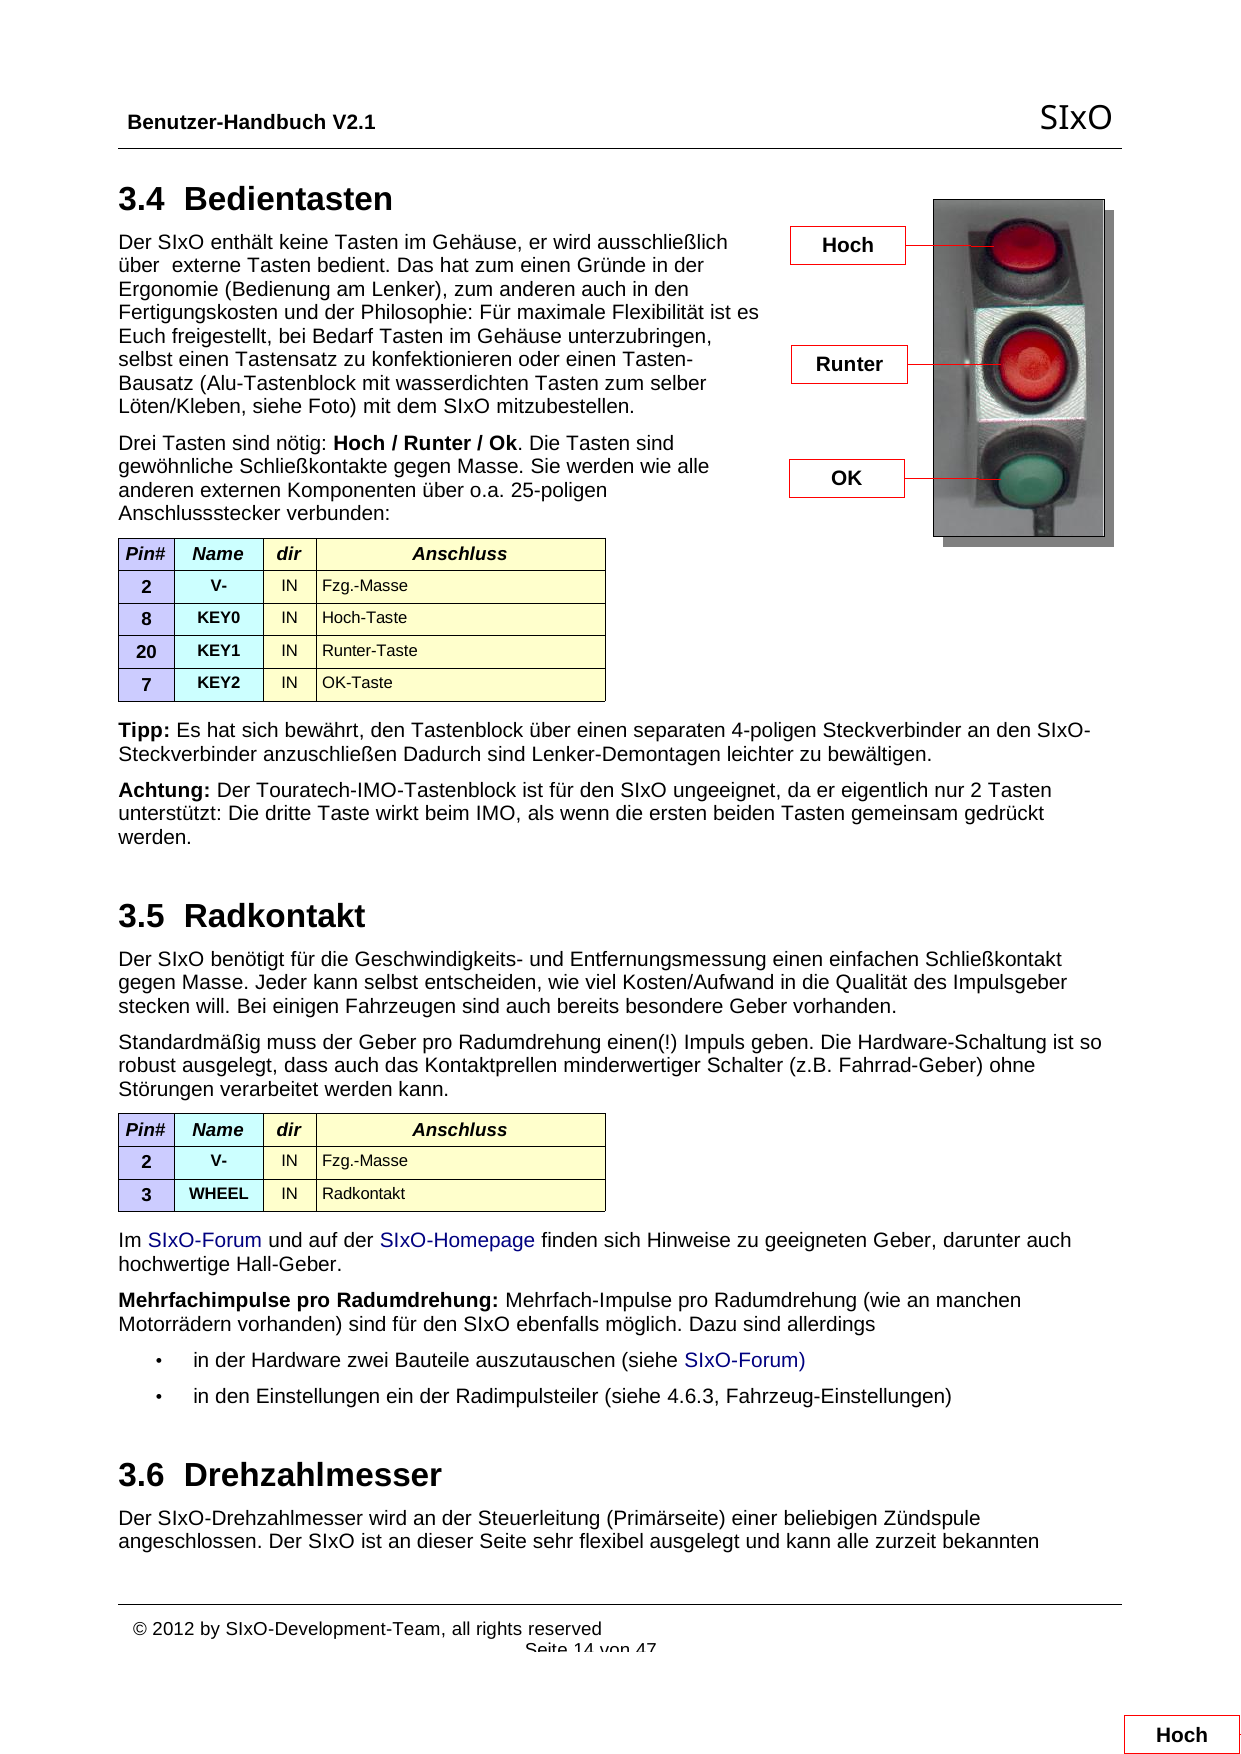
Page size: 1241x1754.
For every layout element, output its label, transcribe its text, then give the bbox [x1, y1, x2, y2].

table_header dir [264, 1114, 316, 1146]
table_cell Fzg.-Masse [317, 1147, 605, 1179]
table_cell 2 [119, 1147, 174, 1179]
picture [934, 200, 1104, 536]
text Der SIxO enthält keine Tasten im Gehäuse, er wird ausschließlich über externe Tasten bedient. Das hat zum einen Gründe in der Ergonomie (Bedienung am Lenker), zum anderen auch in den Fertigungskosten und der Philosophie: Für maximale Flexibilität ist es Euch freigestellt, bei Bedarf Tasten im Gehäuse unterzubringen, selbst einen Tastensatz zu konfektionieren oder einen Tasten-Bausatz (Alu-Tastenblock mit wasserdichten Tasten zum selber Löten/Kleben, siehe Foto) mit dem SIxO mitzubestellen. [118, 230, 767, 418]
table_cell IN [264, 1147, 316, 1179]
table_header Pin# [119, 539, 174, 570]
text Tipp: Es hat sich bewährt, den Tastenblock über einen separaten 4-poligen Steckverbinder an den SIxO-Steckverbinder anzuschließen Dadurch sind Lenker-Demontagen leichter zu bewältigen. [118, 718, 1122, 766]
table_cell 20 [119, 636, 174, 668]
table_header Anschluss [317, 539, 605, 570]
table_cell KEY0 [175, 604, 263, 635]
table_cell Hoch-Taste [317, 604, 605, 635]
table_header Name [175, 1114, 263, 1146]
list in den Einstellungen ein der Radimpulsteiler (siehe 4.6.3, Fahrzeug-Einstellungen) [156, 1384, 1122, 1408]
table_cell IN [264, 636, 316, 668]
table_header Anschluss [317, 1114, 605, 1146]
subtitle Drehzahlmesser [118, 1456, 1122, 1494]
table_cell V- [175, 571, 263, 603]
table_cell Fzg.-Masse [317, 571, 605, 603]
table_cell IN [264, 1180, 316, 1211]
table_cell WHEEL [175, 1180, 263, 1211]
table_cell 3 [119, 1180, 174, 1211]
subtitle Bedientasten [118, 180, 1122, 588]
table_cell 8 [119, 604, 174, 635]
table_cell OK-Taste [317, 669, 605, 701]
table_cell 2 [119, 571, 174, 603]
table_cell IN [264, 571, 316, 603]
table_header Name [175, 539, 263, 570]
table_header Pin# [119, 1114, 174, 1146]
table_header dir [264, 539, 316, 570]
table_cell KEY1 [175, 636, 263, 668]
table_cell 7 [119, 669, 174, 701]
text Standardmäßig muss der Geber pro Radumdrehung einen(!) Impuls geben. Die Hardware-Schaltung ist so robust ausgelegt, dass auch das Kontaktprellen minderwertiger Schalter (z.B. Fahrrad-Geber) ohne Störungen verarbeitet werden kann. [118, 1030, 1122, 1101]
text Mehrfachimpulse pro Radumdrehung: Mehrfach-Impulse pro Radumdrehung (wie an manchen Motorrädern vorhanden) sind für den SIxO ebenfalls möglich. Dazu sind allerdings [118, 1288, 1122, 1336]
subtitle Radkontakt [118, 897, 1122, 935]
list in der Hardware zwei Bauteile auszutauschen (siehe SIxO-Forum) [156, 1348, 1122, 1372]
text Der SIxO benötigt für die Geschwindigkeits- und Entfernungsmessung einen einfachen Schließkontakt gegen Masse. Jeder kann selbst entscheiden, wie viel Kosten/Aufwand in die Qualität des Impulsgeber stecken will. Bei einigen Fahrzeugen sind auch bereits besondere Geber vorhanden. [118, 947, 1122, 1018]
table_cell Radkontakt [317, 1180, 605, 1211]
text Achtung: Der Touratech-IMO-Tastenblock ist für den SIxO ungeeignet, da er eigentlich nur 2 Tasten unterstützt: Die dritte Taste wirkt beim IMO, als wenn die ersten beiden Tasten gemeinsam gedrückt werden. [118, 778, 1122, 849]
table_cell Runter-Taste [317, 636, 605, 668]
text Im SIxO-Forum und auf der SIxO-Homepage finden sich Hinweise zu geeigneten Geber, darunter auch hochwertige Hall-Geber. [118, 1229, 1122, 1276]
text Drei Tasten sind nötig: Hoch / Runter / Ok. Die Tasten sind gewöhnliche Schließkontakte gegen Masse. Sie werden wie alle anderen externen Komponenten über o.a. 25-poligen Anschlussstecker verbunden: [118, 431, 767, 525]
table_cell KEY2 [175, 669, 263, 701]
text Der SIxO-Drehzahlmesser wird an der Steuerleitung (Primärseite) einer beliebigen Zündspule angeschlossen. Der SIxO ist an dieser Seite sehr flexibel ausgelegt und kann alle zurzeit bekannten [118, 1506, 1122, 1553]
table_cell V- [175, 1147, 263, 1179]
table_cell IN [264, 604, 316, 635]
table_cell IN [264, 669, 316, 701]
